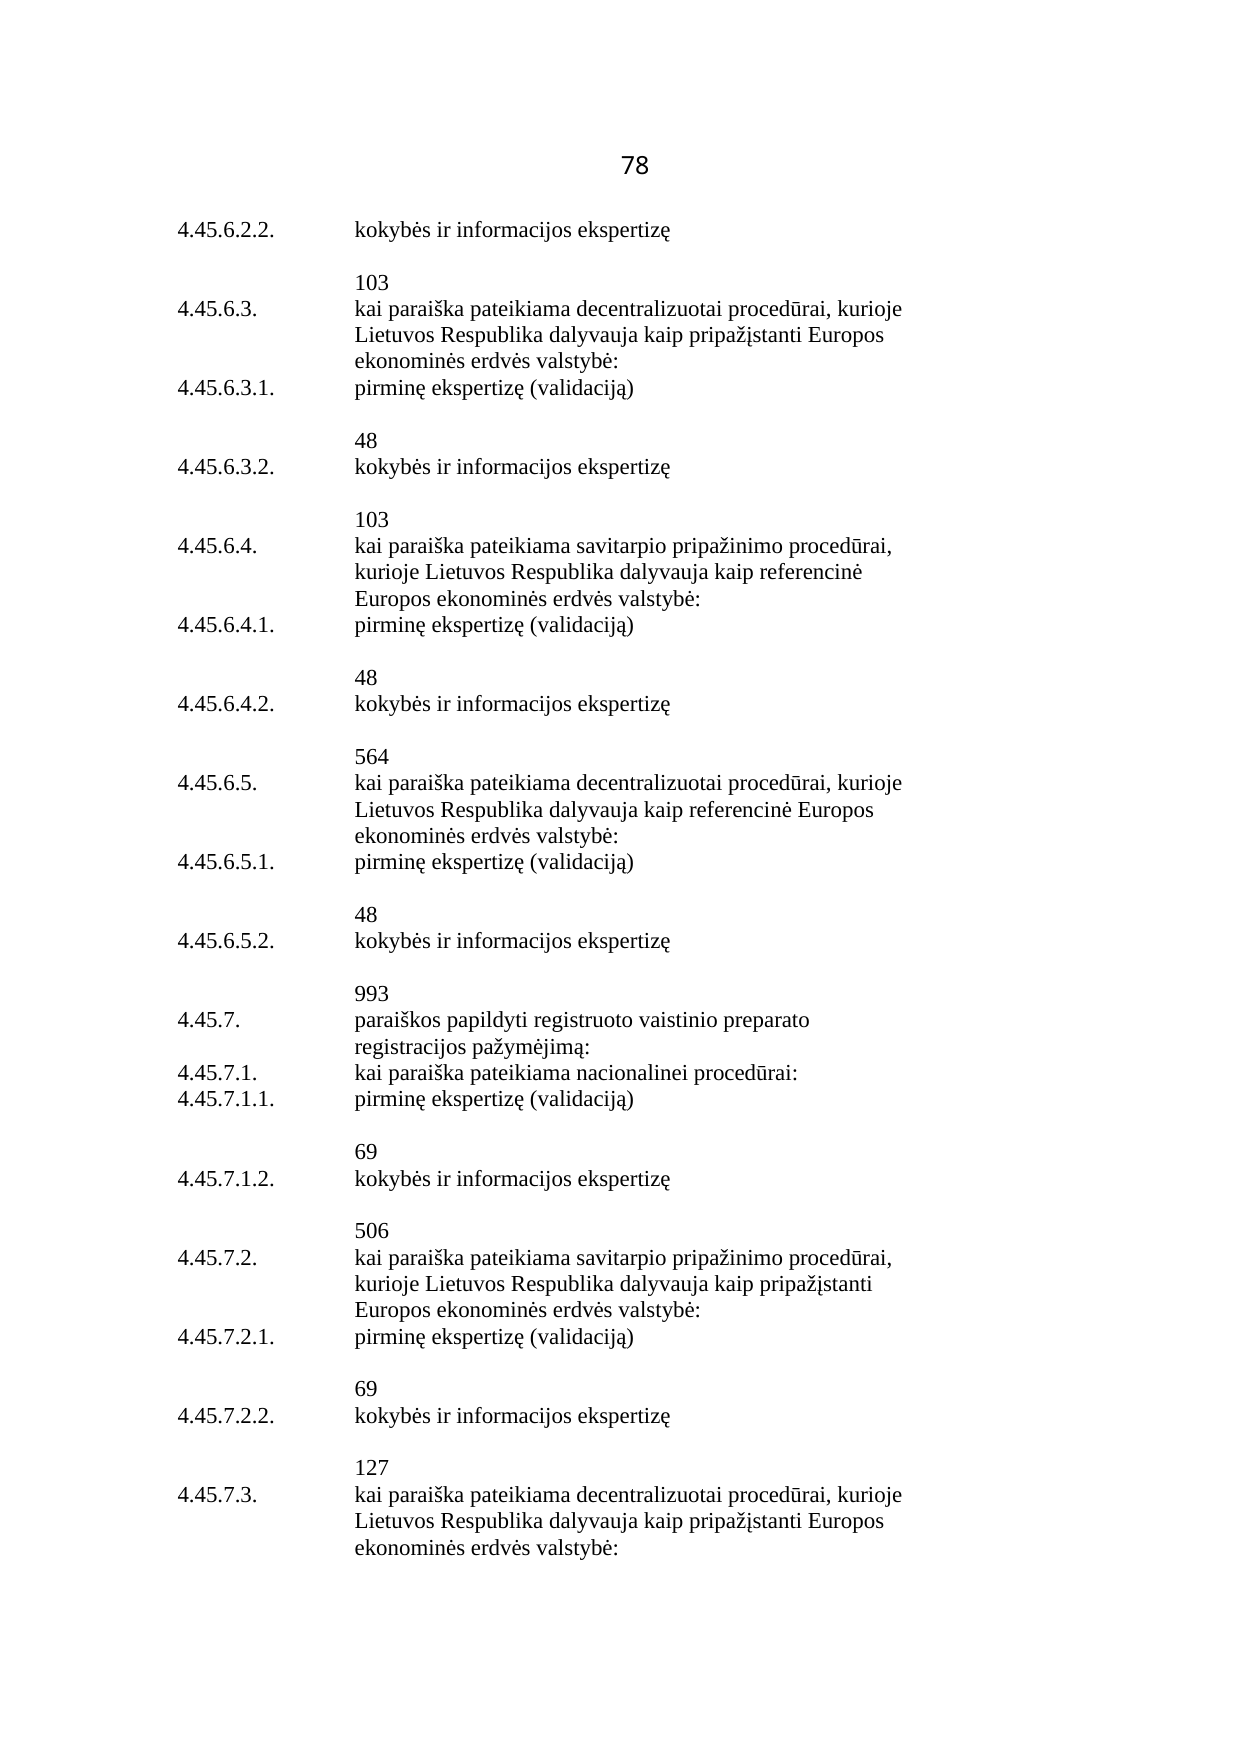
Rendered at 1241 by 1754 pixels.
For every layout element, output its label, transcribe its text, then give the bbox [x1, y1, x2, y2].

text 4.45.7.1.1. pirminę ekspertizę (validaciją) 69 [177, 1086, 945, 1164]
text 4.45.6.5. kai paraiška pateikiama decentralizuotai procedūrai, kurioje [177, 769, 945, 796]
text 4.45.6.2.2. kokybės ir informacijos ekspertizę 103 [177, 216, 945, 295]
text registracijos pažymėjimą: [354, 1033, 945, 1059]
text Europos ekonominės erdvės valstybė: [354, 585, 945, 611]
text ekonominės erdvės valstybė: [354, 348, 945, 374]
text 4.45.6.4. kai paraiška pateikiama savitarpio pripažinimo procedūrai, [177, 532, 945, 558]
text 4.45.7.1. kai paraiška pateikiama nacionalinei procedūrai: [177, 1059, 945, 1086]
text 4.45.6.3. kai paraiška pateikiama decentralizuotai procedūrai, kurioje [177, 295, 945, 321]
text kurioje Lietuvos Respublika dalyvauja kaip referencinė [354, 558, 945, 585]
text 4.45.7.3. kai paraiška pateikiama decentralizuotai procedūrai, kurioje [177, 1481, 945, 1507]
text 4.45.6.4.1. pirminę ekspertizę (validaciją) 48 [177, 611, 945, 690]
text Lietuvos Respublika dalyvauja kaip pripažįstanti Europos [354, 321, 945, 348]
text 4.45.7.2. kai paraiška pateikiama savitarpio pripažinimo procedūrai, [177, 1244, 945, 1270]
text 4.45.6.5.2. kokybės ir informacijos ekspertizę 993 [177, 927, 945, 1006]
text Europos ekonominės erdvės valstybė: [354, 1296, 945, 1323]
text 4.45.6.5.1. pirminę ekspertizę (validaciją) 48 [177, 848, 945, 927]
text 4.45.7. paraiškos papildyti registruoto vaistinio preparato [177, 1006, 945, 1033]
text ekonominės erdvės valstybė: [354, 1533, 945, 1560]
text 4.45.6.3.1. pirminę ekspertizę (validaciją) 48 [177, 374, 945, 453]
text 4.45.7.1.2. kokybės ir informacijos ekspertizę 506 [177, 1164, 945, 1244]
text 4.45.6.4.2. kokybės ir informacijos ekspertizę 564 [177, 690, 945, 769]
text 4.45.7.2.2. kokybės ir informacijos ekspertizę 127 [177, 1402, 945, 1481]
text ekonominės erdvės valstybė: [354, 822, 945, 848]
text kurioje Lietuvos Respublika dalyvauja kaip pripažįstanti [354, 1270, 945, 1296]
text 4.45.6.3.2. kokybės ir informacijos ekspertizę 103 [177, 453, 945, 532]
text Lietuvos Respublika dalyvauja kaip referencinė Europos [354, 796, 945, 822]
text 4.45.7.2.1. pirminę ekspertizę (validaciją) 69 [177, 1323, 945, 1402]
text Lietuvos Respublika dalyvauja kaip pripažįstanti Europos [354, 1507, 945, 1533]
